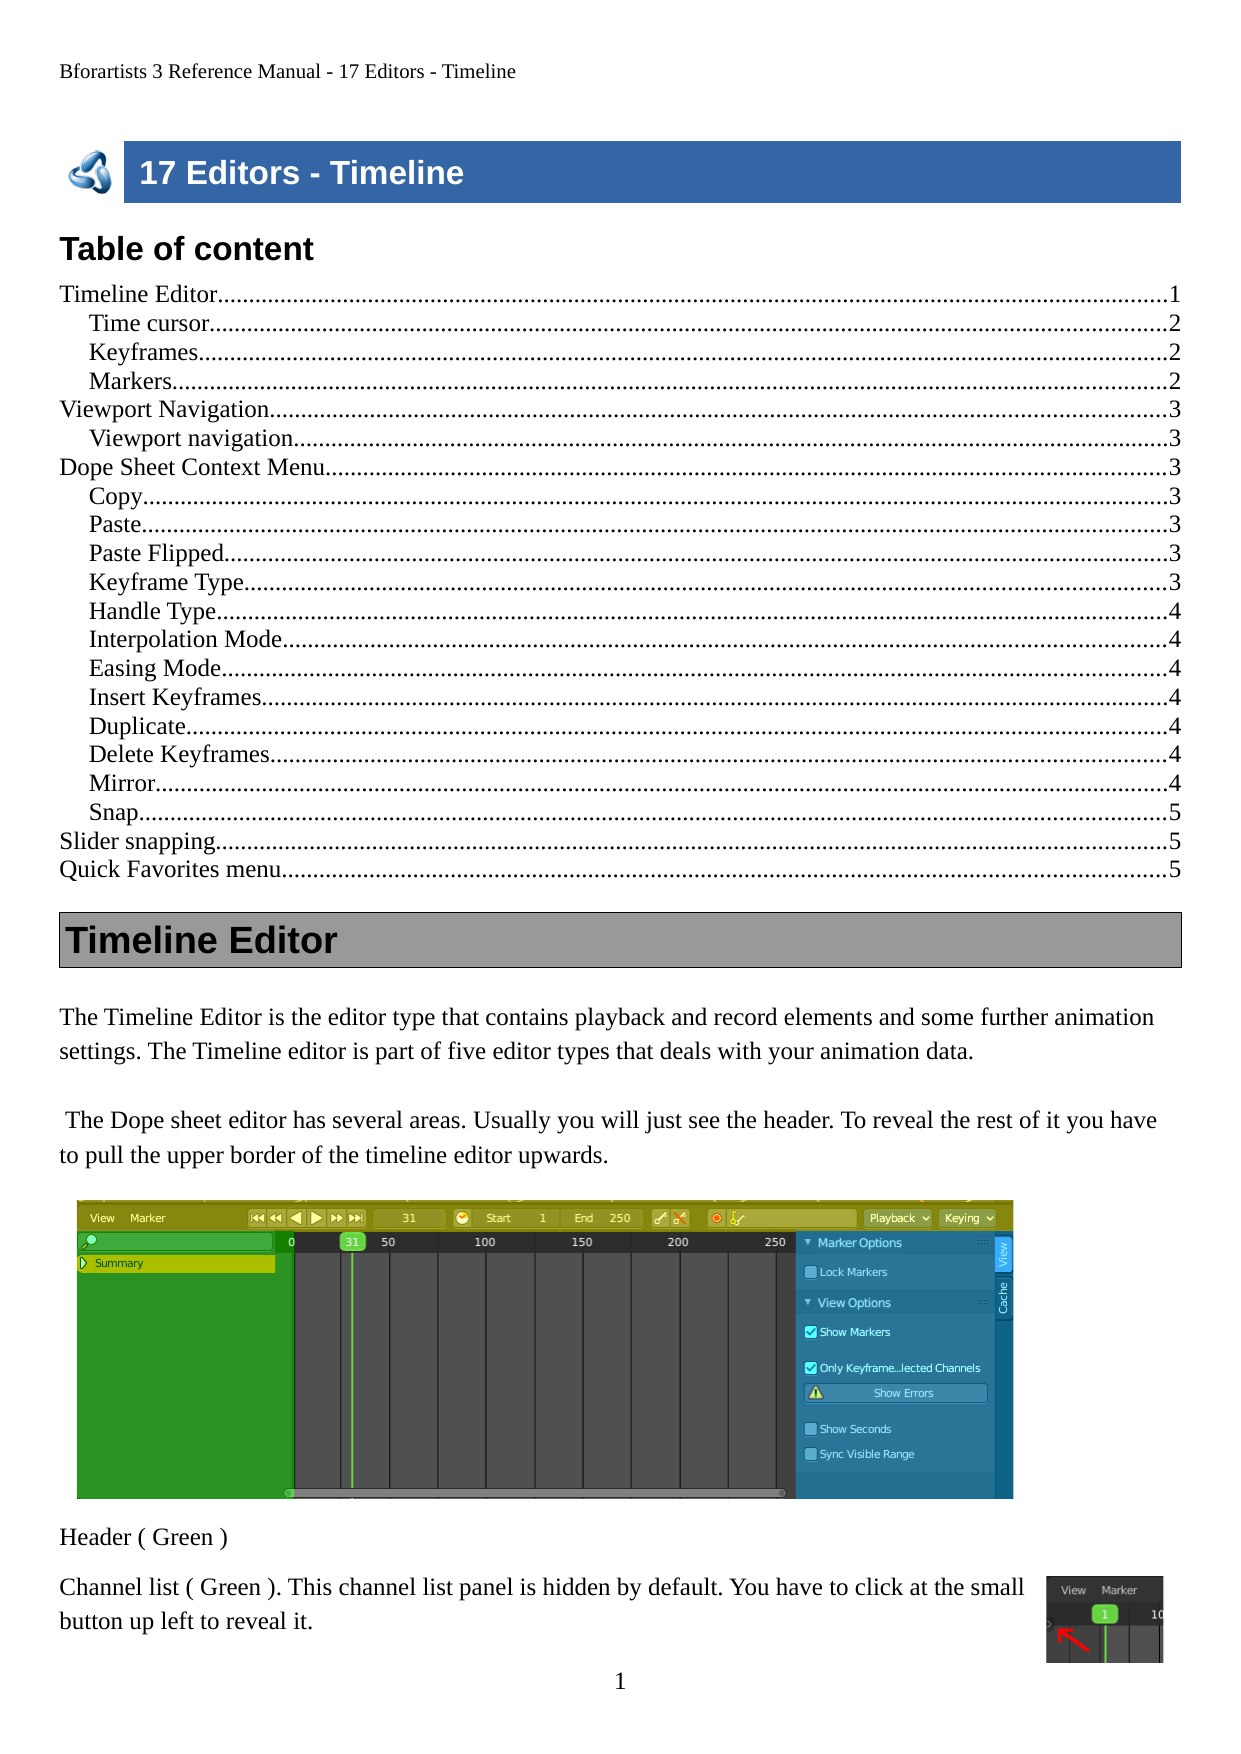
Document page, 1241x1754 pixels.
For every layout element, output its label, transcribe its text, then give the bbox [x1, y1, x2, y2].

text Keyframe Type 3 [88, 567, 1181, 596]
text Handle Type 4 [88, 596, 1181, 624]
text Timeline Editor 1 [59, 279, 1181, 308]
picture [1046, 1576, 1164, 1663]
text Interpolation Mode 4 [88, 624, 1181, 653]
text Insert Keyframes 4 [88, 682, 1181, 711]
text Duplicate 4 [88, 711, 1181, 739]
text Markers 2 [88, 366, 1181, 394]
text Delete Keyframes 4 [88, 739, 1181, 768]
text Mirror 4 [88, 768, 1181, 797]
picture [76, 1200, 1014, 1499]
text Viewport navigation 3 [88, 423, 1181, 452]
table_header 17 Editors - Timeline [124, 141, 1181, 203]
text Channel list ( Green ). This channel list panel is hidden by default. You have to click at the small button up left to reveal it. [59, 1572, 1181, 1635]
picture [65, 147, 114, 197]
text Time cursor 2 [88, 308, 1181, 337]
text Quick Favorites menu 5 [59, 854, 1181, 883]
text Copy 3 [88, 481, 1181, 509]
table_header Timeline Editor [60, 913, 1181, 967]
text Paste 3 [88, 509, 1181, 538]
text Paste Flipped 3 [88, 538, 1181, 567]
table_header [59, 141, 124, 203]
text Snap 5 [88, 797, 1181, 826]
text The Timeline Editor is the editor type that contains playback and record elements and some further animation settings. The Timeline editor is part of five editor types that deals with your animation data. [59, 1002, 1181, 1065]
picture [997, 1321, 1014, 1499]
text Dope Sheet Context Menu 3 [59, 452, 1181, 481]
text Easing Mode 4 [88, 653, 1181, 682]
text Keyframes 2 [88, 337, 1181, 366]
text The Dope sheet editor has several areas. Usually you will just see the header. To reveal the rest of it you have to pull the upper border of the timeline editor upwards. [59, 1105, 1181, 1168]
text Header ( Green ) [59, 1189, 1181, 1551]
picture [997, 1278, 1014, 1318]
text Slider snapping 5 [59, 826, 1181, 854]
text Viewport Navigation 3 [59, 394, 1181, 423]
subtitle Table of content [59, 228, 1181, 267]
